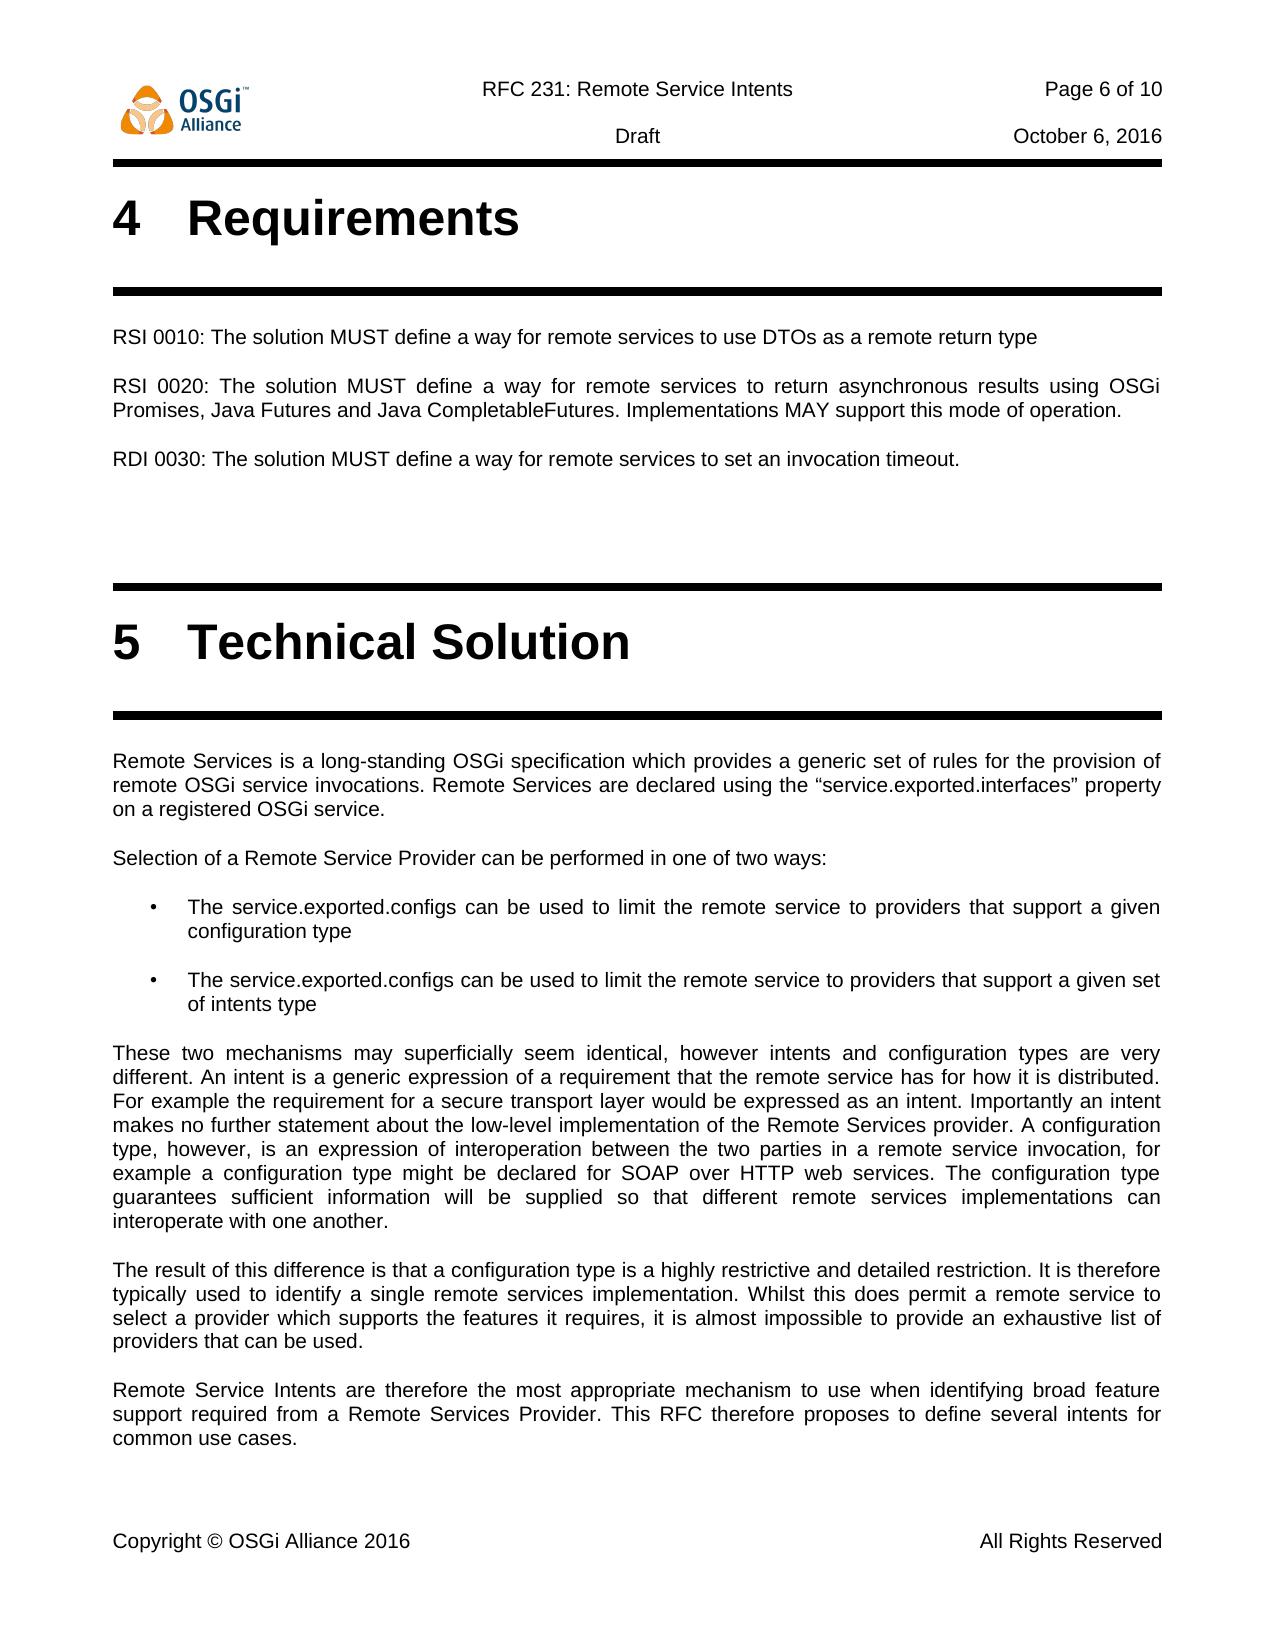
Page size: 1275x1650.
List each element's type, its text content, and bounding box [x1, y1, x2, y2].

text Remote Service Intents are therefore the most appropriate mechanism to use when identifying broad feature support required from a Remote Services Provider. This RFC therefore proposes to define several intents for common use cases. [112, 1378, 1162, 1450]
subtitle Requirements [112, 160, 1162, 296]
text RSI 0010: The solution MUST define a way for remote services to use DTOs as a remote return type [112, 325, 1162, 349]
list The service.exported.configs can be used to limit the remote service to providers that support a given set of intents type [150, 968, 1162, 1016]
text RSI 0020: The solution MUST define a way for remote services to return asynchronous results using OSGi Promises, Java Futures and Java CompletableFutures. Implementations MAY support this mode of operation. [112, 374, 1162, 422]
text Selection of a Remote Service Provider can be performed in one of two ways: [112, 846, 1162, 870]
text These two mechanisms may superficially seem identical, however intents and configuration types are very different. An intent is a generic expression of a requirement that the remote service has for how it is distributed. For example the requirement for a secure transport layer would be expressed as an intent. Importantly an intent makes no further statement about the low-level implementation of the Remote Services provider. A configuration type, however, is an expression of interoperation between the two parties in a remote service invocation, for example a configuration type might be declared for SOAP over HTTP web services. The configuration type guarantees sufficient information will be supplied so that different remote services implementations can interoperate with one another. [112, 1041, 1162, 1232]
text The result of this difference is that a configuration type is a highly restrictive and detailed restriction. It is therefore typically used to identify a single remote services implementation. Whilst this does permit a remote service to select a provider which supports the features it requires, it is almost impossible to provide an exhaustive list of providers that can be used. [112, 1257, 1162, 1353]
text Remote Services is a long-standing OSGi specification which provides a generic set of rules for the provision of remote OSGi service invocations. Remote Services are declared using the “service.exported.interfaces” property on a registered OSGi service. [112, 749, 1162, 821]
picture [113, 78, 257, 142]
subtitle Technical Solution [112, 584, 1162, 720]
list The service.exported.configs can be used to limit the remote service to providers that support a given configuration type [150, 895, 1162, 943]
text RDI 0030: The solution MUST define a way for remote services to set an invocation timeout. [112, 447, 1162, 471]
